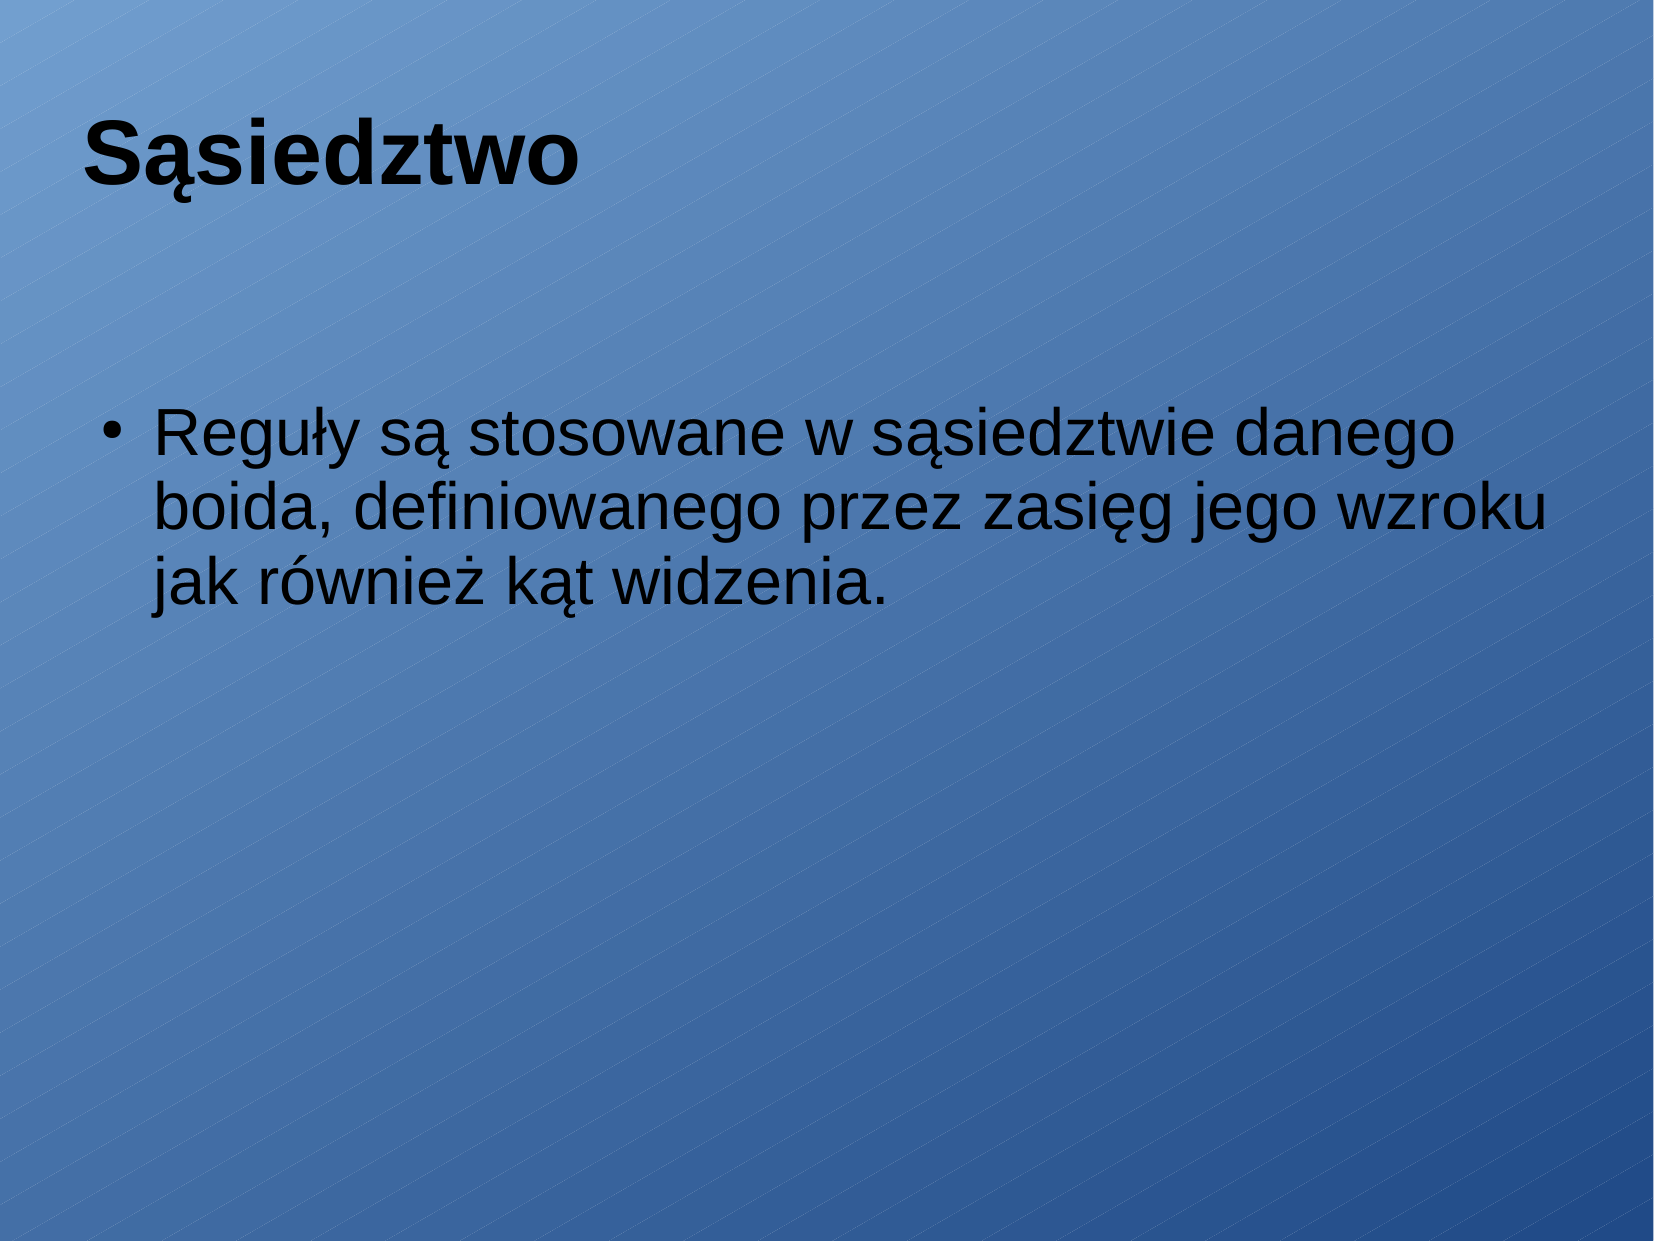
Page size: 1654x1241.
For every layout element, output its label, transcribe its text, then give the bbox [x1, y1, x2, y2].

title Sąsiedztwo [82, 49, 1571, 257]
list Reguły są stosowane w sąsiedztwie danego boida, definiowanego przez zasięg jego wzroku jak również kąt widzenia. [82, 290, 1571, 1010]
